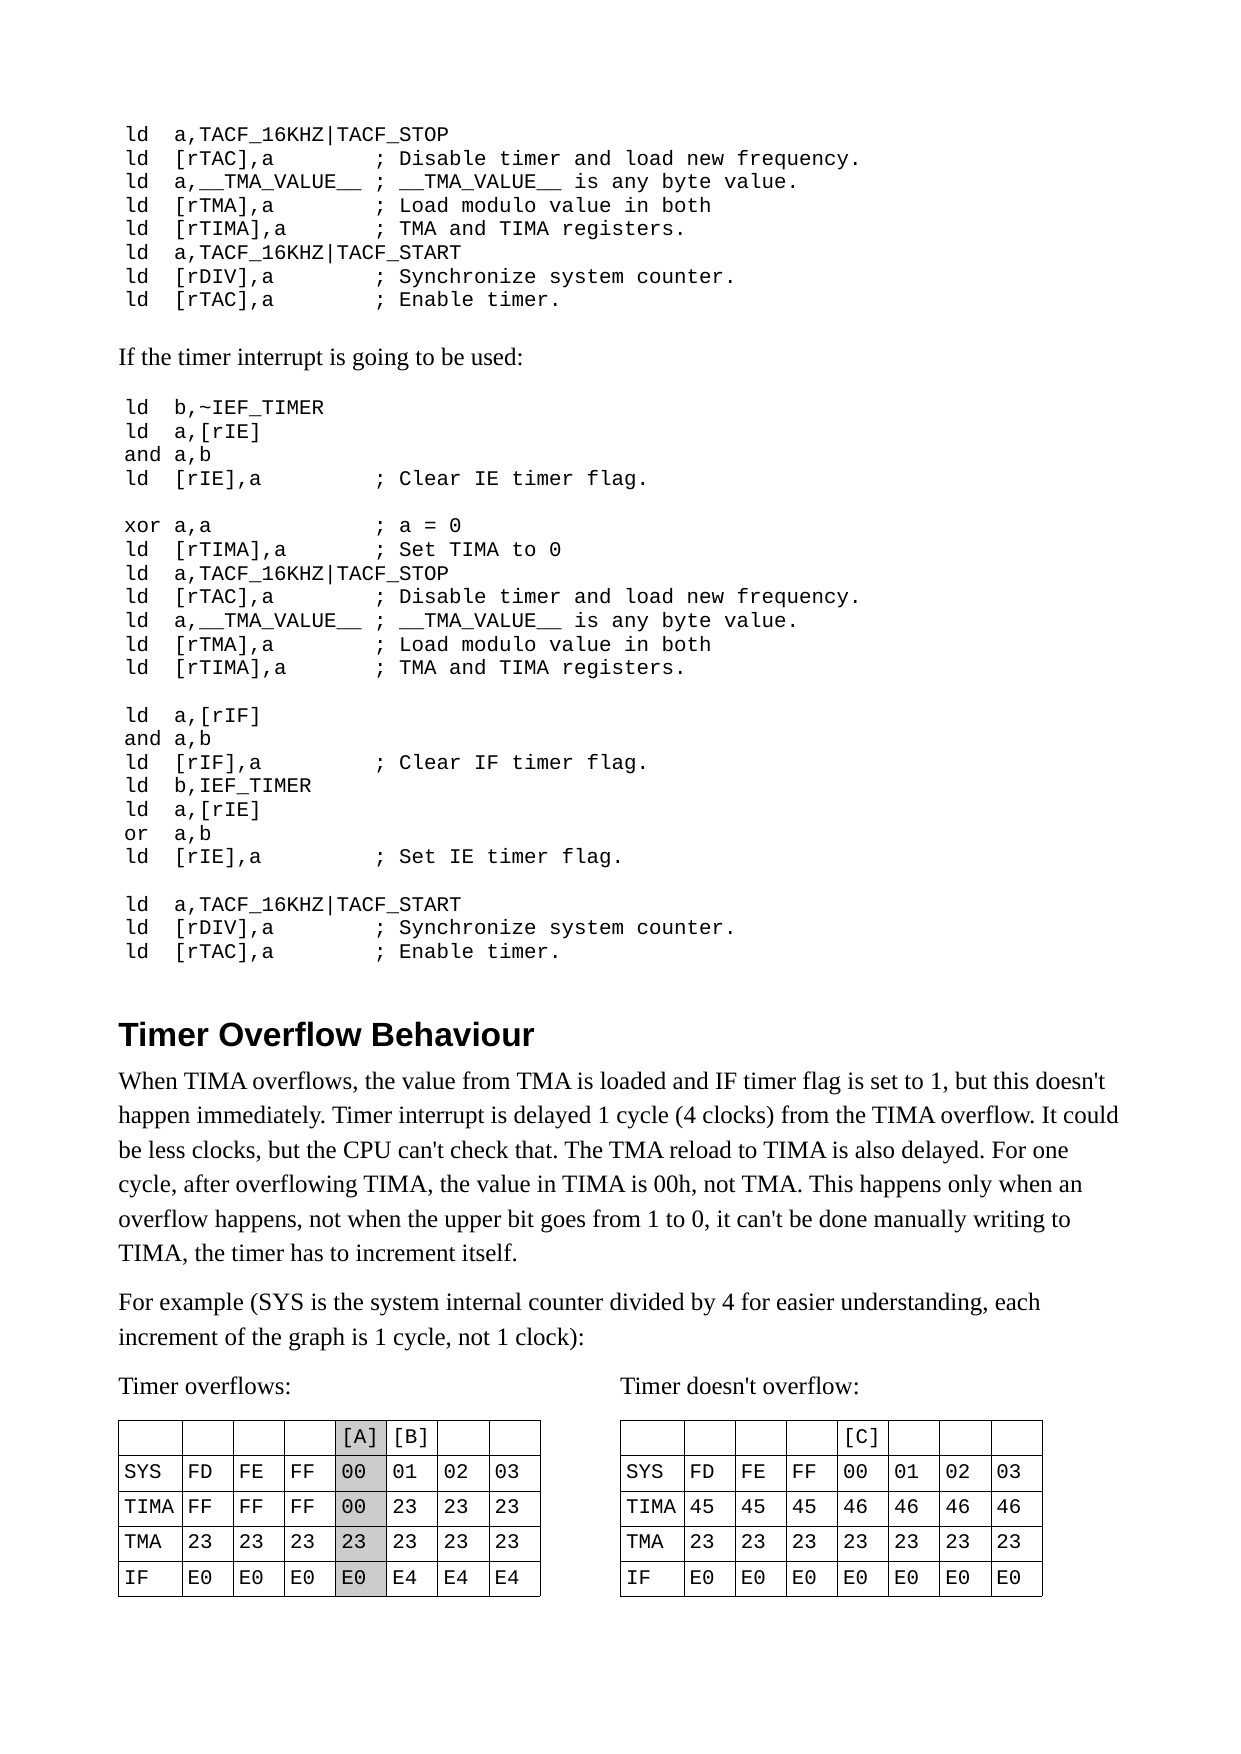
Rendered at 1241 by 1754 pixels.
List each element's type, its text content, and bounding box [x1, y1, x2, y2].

table_cell 01 [387, 1456, 437, 1491]
table_cell E0 [183, 1562, 233, 1596]
table_cell E0 [685, 1562, 735, 1596]
table_cell 23 [438, 1527, 489, 1561]
table_cell 46 [889, 1492, 939, 1526]
table_cell 46 [838, 1492, 888, 1526]
table_cell E0 [736, 1562, 786, 1596]
table_cell E0 [234, 1562, 284, 1596]
table_header ld b,~IEF_TIMER ld a,[rIE] and a,b ld [rIE],a ; Clear IE timer flag. xor a,a ; a = 0 ld [rTIMA],a ; Set TIMA to 0 ld a,TACF_16KHZ|TACF_STOP ld [rTAC],a ; Disable timer and load new frequency. ld a,__TMA_VALUE__ ; __TMA_VALUE__ is any byte value. ld [rTMA],a ; Load modulo value in both ld [rTIMA],a ; TMA and TIMA registers. ld a,[rIF] and a,b ld [rIF],a ; Clear IF timer flag. ld b,IEF_TIMER ld a,[rIE] or a,b ld [rIE],a ; Set IE timer flag. ld a,TACF_16KHZ|TACF_START ld [rDIV],a ; Synchronize system counter. ld [rTAC],a ; Enable timer. [118, 391, 1123, 994]
table_cell 03 [992, 1456, 1042, 1491]
table_header [490, 1421, 540, 1455]
table_header [621, 1421, 684, 1455]
text When TIMA overflows, the value from TMA is loaded and IF timer flag is set to 1, but this doesn't happen immediately. Timer interrupt is delayed 1 cycle (4 clocks) from the TIMA overflow. It could be less clocks, but the CPU can't check that. The TMA reload to TIMA is also delayed. For one cycle, after overflowing TIMA, the value in TIMA is 00h, not TMA. This happens only when an overflow happens, not when the upper bit goes from 1 to 0, it can't be done manually writing to TIMA, the timer has to increment itself. [118, 1066, 1122, 1267]
table_cell SYS [119, 1456, 182, 1491]
table_cell 01 [889, 1456, 939, 1491]
table_cell 23 [490, 1492, 540, 1526]
table_cell E4 [387, 1562, 437, 1596]
table_cell 23 [736, 1527, 786, 1561]
table_cell TIMA [621, 1492, 684, 1526]
table_header [234, 1421, 284, 1455]
table_cell 23 [992, 1527, 1042, 1561]
table_cell IF [621, 1562, 684, 1596]
table_cell FF [234, 1492, 284, 1526]
table_cell 23 [685, 1527, 735, 1561]
table_cell TMA [119, 1527, 182, 1561]
table_header [B] [387, 1421, 437, 1455]
table_header [285, 1421, 335, 1455]
table_cell 23 [438, 1492, 489, 1526]
table_header [A] [336, 1421, 386, 1455]
table_header [438, 1421, 489, 1455]
text If the timer interrupt is going to be used: [118, 342, 1122, 371]
table_cell 03 [490, 1456, 540, 1491]
table_cell 23 [387, 1527, 437, 1561]
table_header [119, 1421, 182, 1455]
table_cell FD [183, 1456, 233, 1491]
table_cell 00 [336, 1492, 386, 1526]
table_cell 23 [889, 1527, 939, 1561]
table_header [183, 1421, 233, 1455]
table_cell E0 [992, 1562, 1042, 1596]
table_header Timer doesn't overflow: [620, 1371, 1122, 1596]
table_cell 02 [940, 1456, 991, 1491]
table_cell 23 [285, 1527, 335, 1561]
table_cell E4 [438, 1562, 489, 1596]
table_cell TMA [621, 1527, 684, 1561]
table_header [736, 1421, 786, 1455]
table_cell FF [285, 1456, 335, 1491]
table_cell FF [285, 1492, 335, 1526]
table_header ld a,TACF_16KHZ|TACF_STOP ld [rTAC],a ; Disable timer and load new frequency. ld a,__TMA_VALUE__ ; __TMA_VALUE__ is any byte value. ld [rTMA],a ; Load modulo value in both ld [rTIMA],a ; TMA and TIMA registers. ld a,TACF_16KHZ|TACF_START ld [rDIV],a ; Synchronize system counter. ld [rTAC],a ; Enable timer. [118, 118, 1123, 342]
table_header [940, 1421, 991, 1455]
table_cell 02 [438, 1456, 489, 1491]
table_cell E0 [787, 1562, 837, 1596]
table_cell 23 [787, 1527, 837, 1561]
table_header [889, 1421, 939, 1455]
table_cell E0 [285, 1562, 335, 1596]
table_cell 23 [336, 1527, 386, 1561]
table_cell E0 [336, 1562, 386, 1596]
table_cell 23 [234, 1527, 284, 1561]
table_cell 23 [183, 1527, 233, 1561]
table_header [685, 1421, 735, 1455]
table_cell 23 [490, 1527, 540, 1561]
table_cell E0 [889, 1562, 939, 1596]
table_cell 45 [736, 1492, 786, 1526]
text For example (SYS is the system internal counter divided by 4 for easier understanding, each increment of the graph is 1 cycle, not 1 clock): [118, 1287, 1122, 1351]
table_cell 23 [838, 1527, 888, 1561]
table_cell 23 [387, 1492, 437, 1526]
subtitle Timer Overflow Behaviour [118, 1015, 1122, 1053]
table_cell 45 [787, 1492, 837, 1526]
table_cell FD [685, 1456, 735, 1491]
table_cell FE [234, 1456, 284, 1491]
table_cell 00 [838, 1456, 888, 1491]
table_cell 46 [992, 1492, 1042, 1526]
table_cell 23 [940, 1527, 991, 1561]
table_header Timer overflows: [118, 1371, 620, 1596]
table_cell E0 [940, 1562, 991, 1596]
table_header [992, 1421, 1042, 1455]
table_cell 00 [336, 1456, 386, 1491]
table_cell E4 [490, 1562, 540, 1596]
table_cell FF [183, 1492, 233, 1526]
table_cell TIMA [119, 1492, 182, 1526]
table_header [C] [838, 1421, 888, 1455]
table_cell 46 [940, 1492, 991, 1526]
table_cell IF [119, 1562, 182, 1596]
table_cell E0 [838, 1562, 888, 1596]
table_cell FF [787, 1456, 837, 1491]
table_header [787, 1421, 837, 1455]
table_cell FE [736, 1456, 786, 1491]
table_cell SYS [621, 1456, 684, 1491]
table_cell 45 [685, 1492, 735, 1526]
